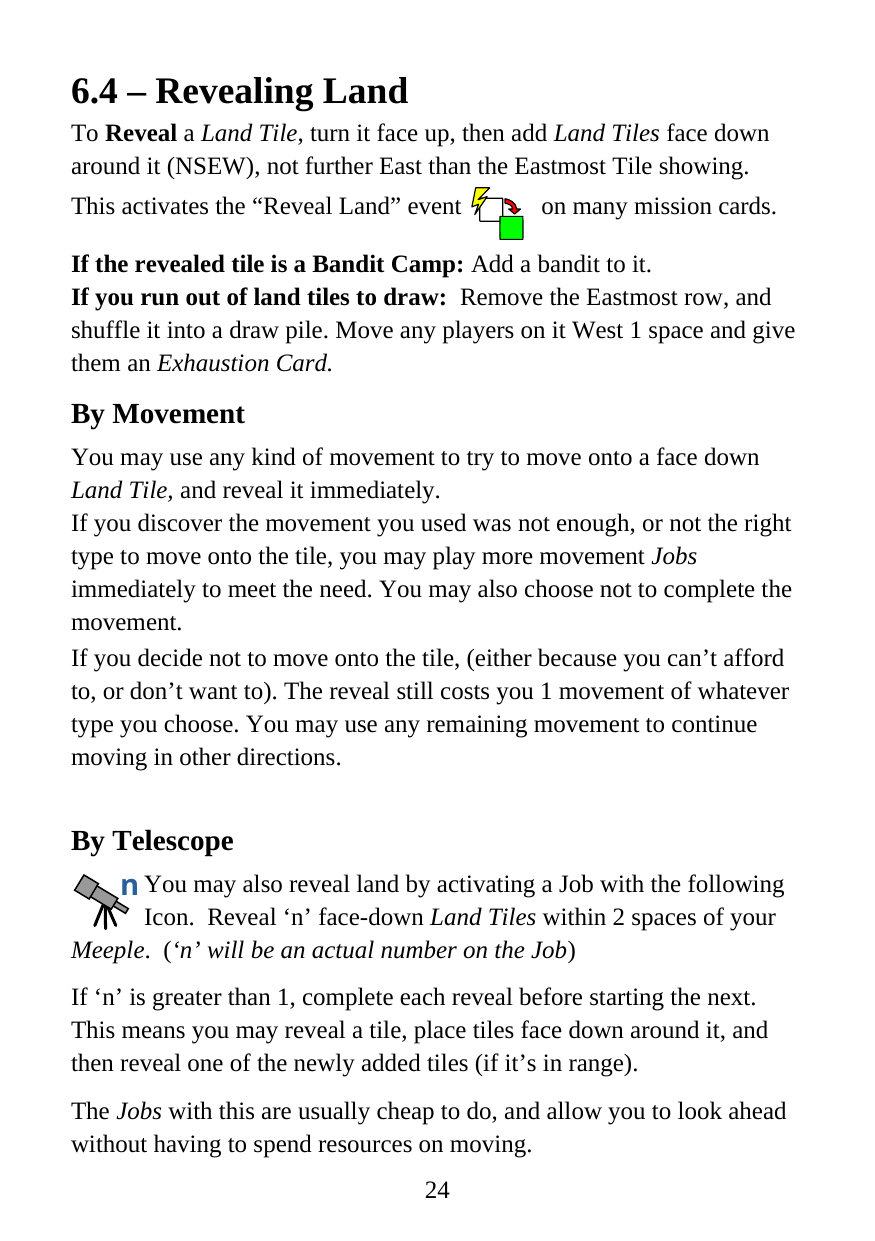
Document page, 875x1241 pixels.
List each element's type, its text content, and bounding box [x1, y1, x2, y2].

text If you discover the movement you used was not enough, or not the right type to move onto the tile, you may play more movement Jobs immediately to meet the need. You may also choose not to complete the movement. [71, 508, 803, 636]
text You may also reveal land by activating a Job with the following Icon. Reveal ‘n’ face-down Land Tiles within 2 spaces of your Meeple. (‘n’ will be an actual number on the Job) [71, 869, 803, 963]
text You may use any kind of movement to try to move onto a face down Land Tile, and reveal it immediately. [71, 442, 803, 504]
text To Reveal a Land Tile, turn it face up, then add Land Tiles face down around it (NSEW), not further East than the Eastmost Tile showing. [71, 118, 803, 179]
text If you decide not to move onto the tile, (either because you can’t afford to, or don’t want to). The reveal still costs you 1 movement of whatever type you choose. You may use any remaining movement to continue moving in other directions. [71, 643, 803, 771]
subtitle By Telescope [71, 823, 803, 856]
text If ‘n’ is greater than 1, complete each reveal before starting the next. This means you may reveal a tile, place tiles face down around it, and then reveal one of the newly added tiles (if it’s in range). [71, 982, 803, 1077]
text This activates the “Reveal Land” event on many mission cards. [71, 184, 803, 245]
subtitle 6.4 – Revealing Land [71, 68, 803, 111]
text If you run out of land tiles to draw: Remove the Eastmost row, and shuffle it into a draw pile. Move any players on it West 1 space and give them an Exhaustion Card. [71, 282, 803, 377]
text The Jobs with this are usually cheap to do, and allow you to look ahead without having to spend resources on moving. [71, 1096, 803, 1158]
subtitle By Movement [71, 396, 803, 430]
text If the revealed tile is a Bandit Camp: Add a bandit to it. [71, 249, 803, 278]
